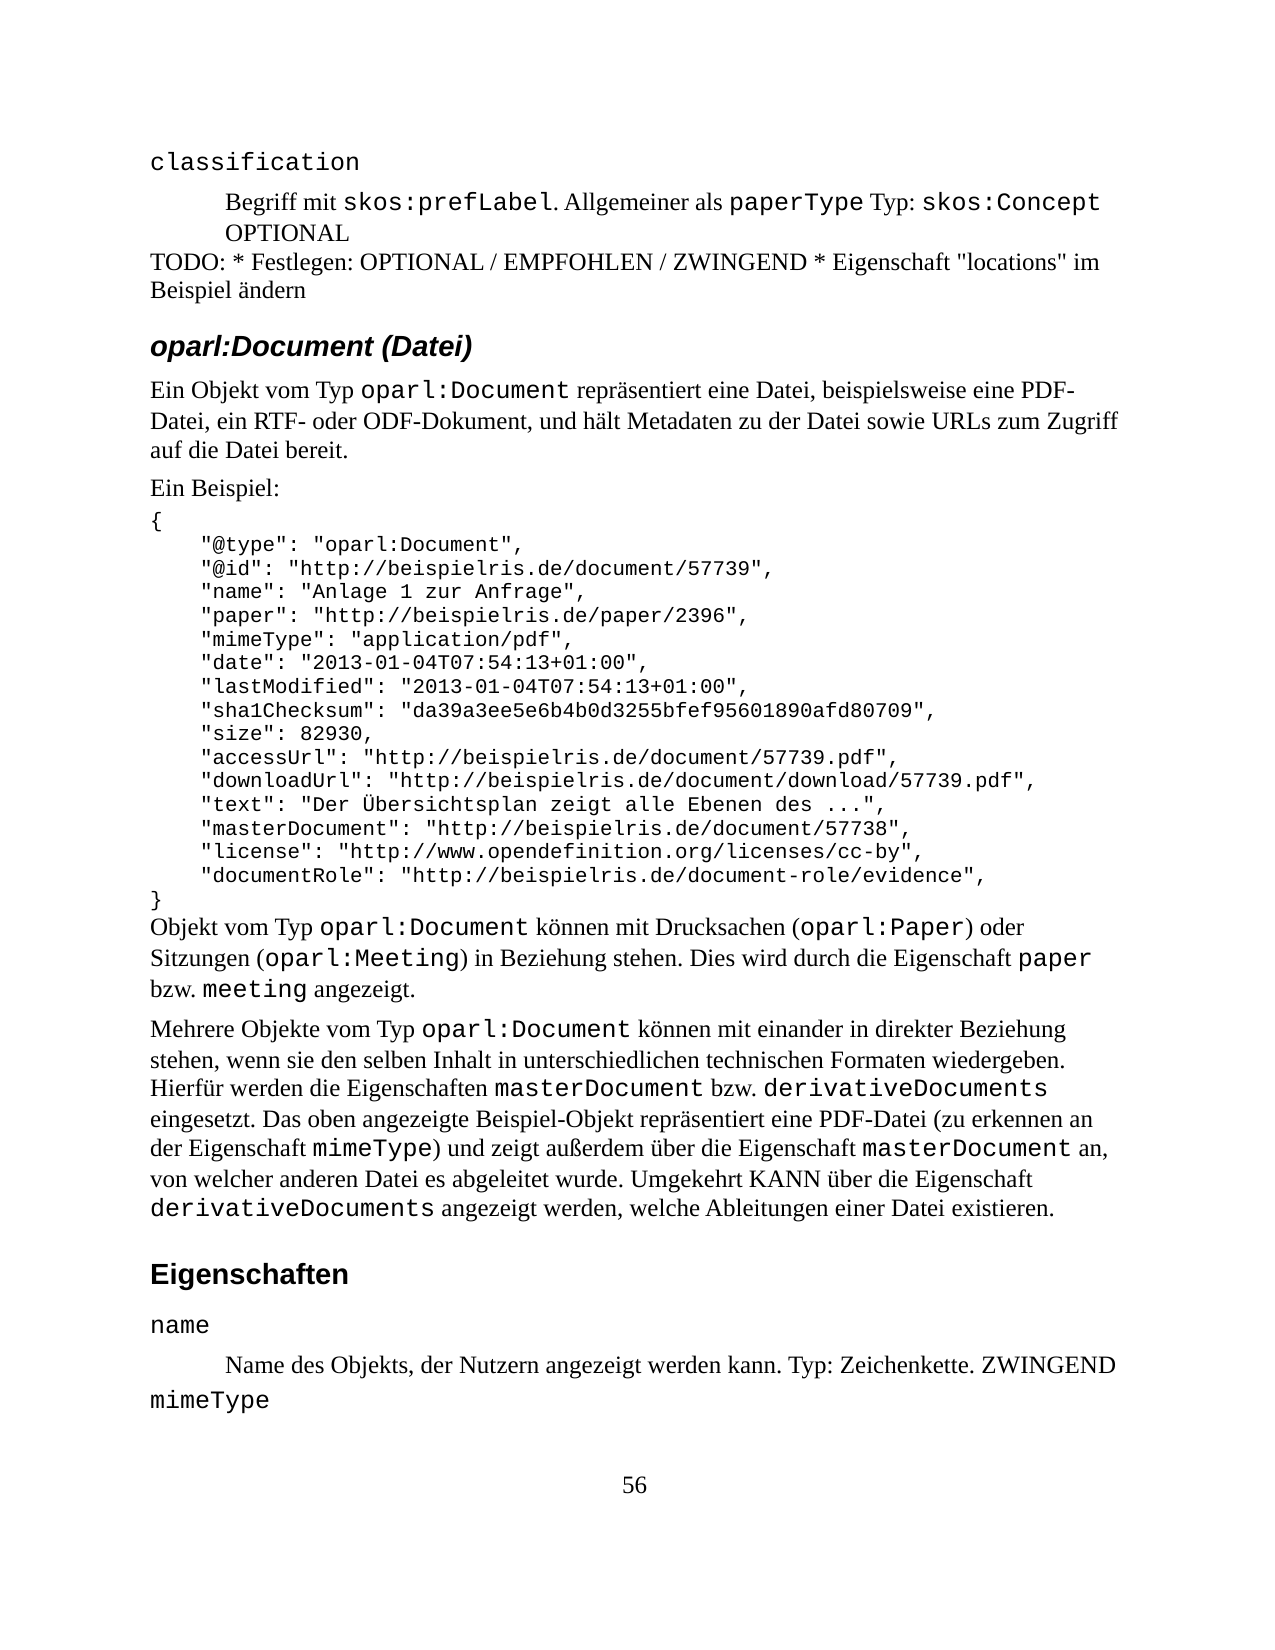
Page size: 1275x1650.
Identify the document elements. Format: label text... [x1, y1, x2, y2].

text Mehrere Objekte vom Typ oparl:Document können mit einander in direkter Beziehung stehen, wenn sie den selben Inhalt in unterschiedlichen technischen Formaten wiedergeben. Hierfür werden die Eigenschaften masterDocument bzw. derivativeDocuments eingesetzt. Das oben angezeigte Beispiel-Objekt repräsentiert eine PDF-Datei (zu erkennen an der Eigenschaft mimeType) und zeigt außerdem über die Eigenschaft masterDocument an, von welcher anderen Datei es abgeleitet wurde. Umgekehrt KANN über die Eigenschaft derivativeDocuments angezeigt werden, welche Ableitungen einer Datei existieren. [150, 1014, 1125, 1223]
text "@type": "oparl:Document", [150, 534, 1125, 558]
text "sha1Checksum": "da39a3ee5e6b4b0d3255bfef95601890afd80709", [150, 699, 1125, 723]
text Objekt vom Typ oparl:Document können mit Drucksachen (oparl:Paper) oder Sitzungen (oparl:Meeting) in Beziehung stehen. Dies wird durch die Eigenschaft paper bzw. meeting angezeigt. [150, 912, 1125, 1005]
text TODO: * Festlegen: OPTIONAL / EMPFOHLEN / ZWINGEND * Eigenschaft "locations" im Beispiel ändern [150, 247, 1125, 304]
text { [150, 510, 1125, 534]
text "size": 82930, [150, 723, 1125, 747]
text "name": "Anlage 1 zur Anfrage", [150, 581, 1125, 605]
text "masterDocument": "http://beispielris.de/document/57738", [150, 818, 1125, 841]
text Ein Objekt vom Typ oparl:Document repräsentiert eine Datei, beispielsweise eine PDF-Datei, ein RTF- oder ODF-Dokument, und hält Metadaten zu der Datei sowie URLs zum Zugriff auf die Datei bereit. [150, 375, 1125, 464]
text "license": "http://www.opendefinition.org/licenses/cc-by", [150, 841, 1125, 865]
text "mimeType": "application/pdf", [150, 629, 1125, 652]
text "date": "2013-01-04T07:54:13+01:00", [150, 652, 1125, 676]
text "text": "Der Übersichtsplan zeigt alle Ebenen des ...", [150, 794, 1125, 818]
text "accessUrl": "http://beispielris.de/document/57739.pdf", [150, 747, 1125, 771]
text classification [150, 150, 1125, 178]
text Ein Beispiel: [150, 473, 1125, 501]
text mimeType [150, 1387, 1125, 1416]
subtitle oparl:Document (Datei) [150, 329, 1125, 363]
text "documentRole": "http://beispielris.de/document-role/evidence", [150, 865, 1125, 889]
subtitle Eigenschaften [150, 1257, 1125, 1291]
text "paper": "http://beispielris.de/paper/2396", [150, 605, 1125, 629]
text Begriff mit skos:prefLabel. Allgemeiner als paperType Typ: skos:Concept OPTIONAL [225, 187, 1125, 247]
text Name des Objekts, der Nutzern angezeigt werden kann. Typ: Zeichenkette. ZWINGEND [225, 1350, 1125, 1378]
text "@id": "http://beispielris.de/document/57739", [150, 558, 1125, 581]
text "lastModified": "2013-01-04T07:54:13+01:00", [150, 676, 1125, 699]
text name [150, 1312, 1125, 1341]
text "downloadUrl": "http://beispielris.de/document/download/57739.pdf", [150, 771, 1125, 794]
text } [150, 889, 1125, 912]
